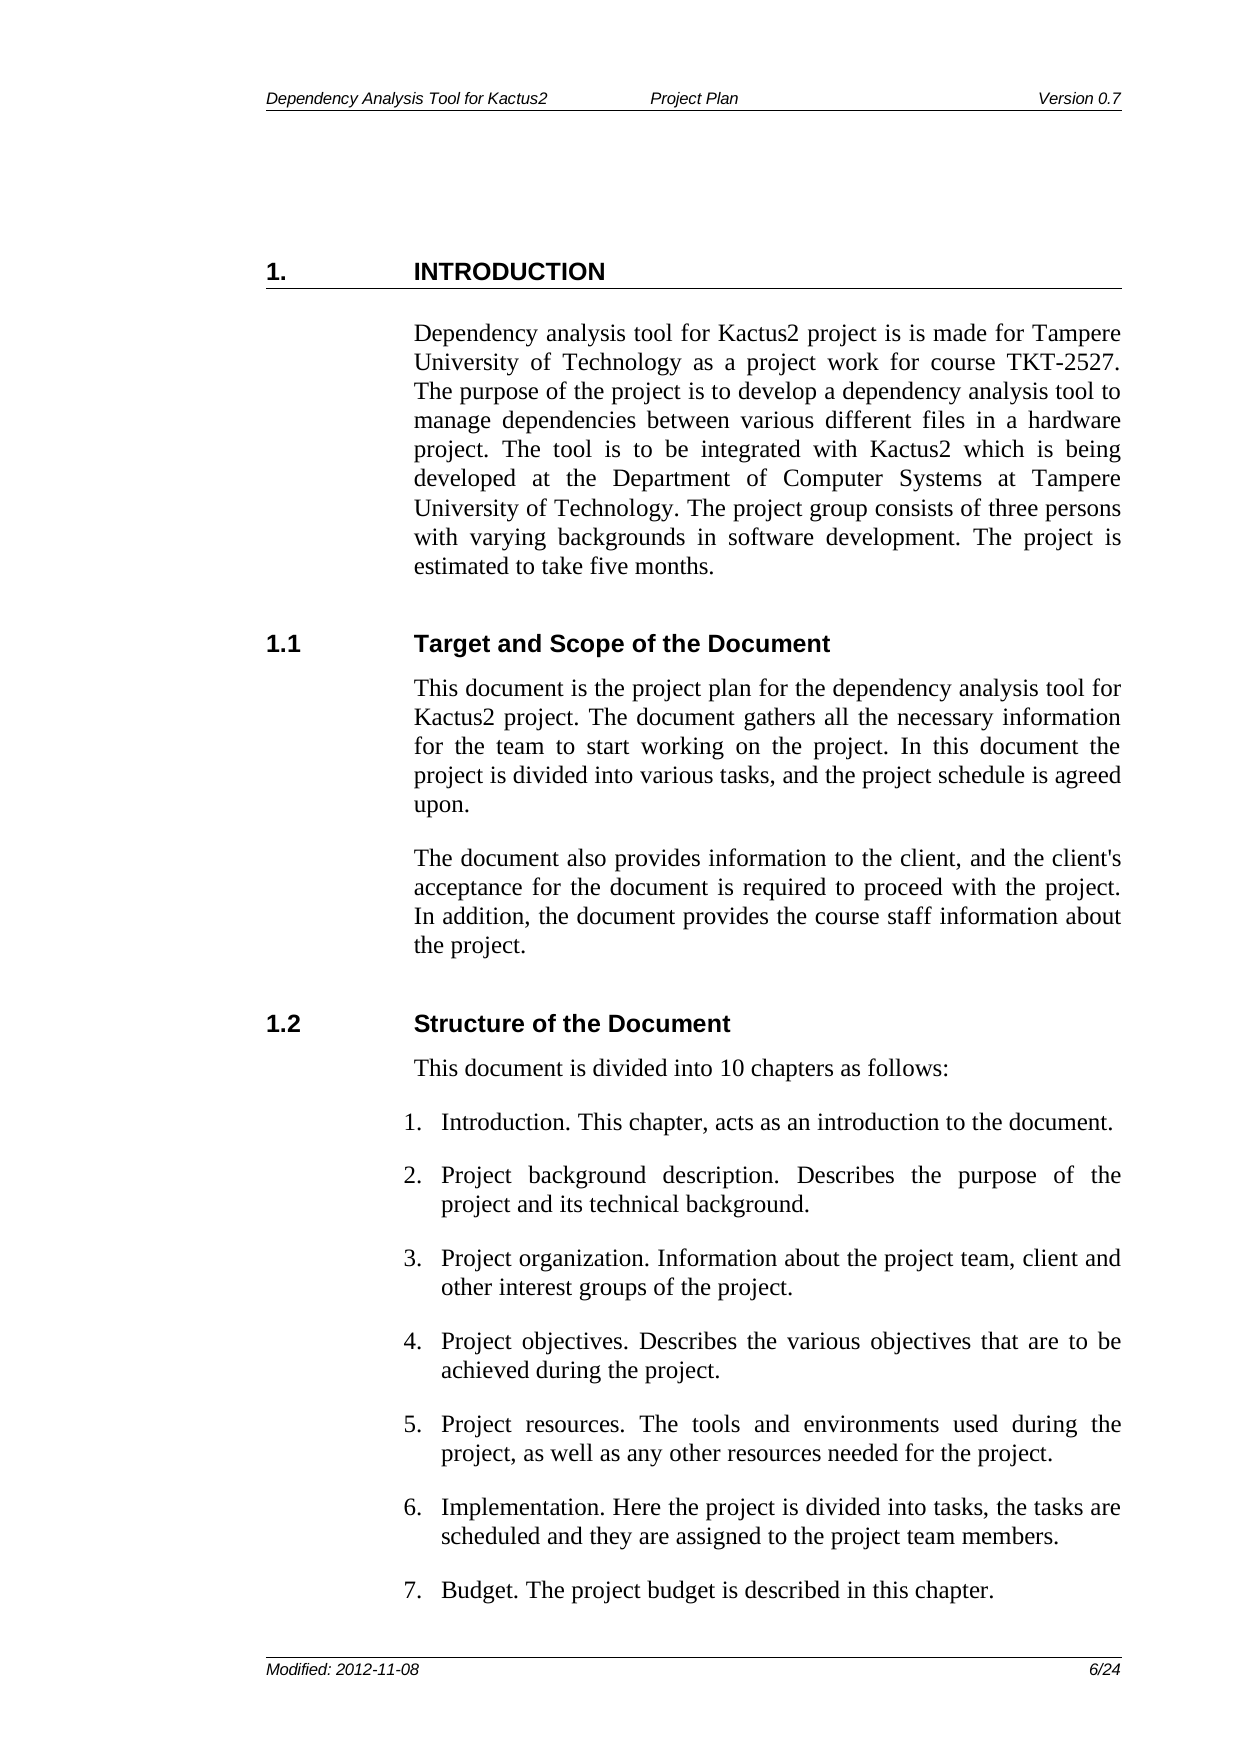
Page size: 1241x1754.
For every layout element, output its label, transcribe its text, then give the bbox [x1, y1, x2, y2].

text This document is divided into 10 chapters as follows: [413, 1053, 1122, 1082]
list Project resources. The tools and environments used during the project, as well as any other resources needed for the project. [403, 1409, 1122, 1467]
list Budget. The project budget is described in this chapter. [403, 1575, 1122, 1604]
list Project background description. Describes the purpose of the project and its technical background. [403, 1160, 1122, 1218]
subtitle Structure of the Document [266, 1009, 1122, 1038]
subtitle Target and Scope of the Document [266, 629, 1122, 658]
text Dependency analysis tool for Kactus2 project is is made for Tampere University of Technology as a project work for course TKT-2527. The purpose of the project is to develop a dependency analysis tool to manage dependencies between various different files in a hardware project. The tool is to be integrated with Kactus2 which is being developed at the Department of Computer Systems at Tampere University of Technology. The project group consists of three persons with varying backgrounds in software development. The project is estimated to take five months. [413, 318, 1122, 579]
text This document is the project plan for the dependency analysis tool for Kactus2 project. The document gathers all the necessary information for the team to start working on the project. In this document the project is divided into various tasks, and the project schedule is agreed upon. [413, 673, 1122, 818]
list Project organization. Information about the project team, client and other interest groups of the project. [403, 1243, 1122, 1301]
text The document also provides information to the client, and the client's acceptance for the document is required to proceed with the project. In addition, the document provides the course staff information about the project. [413, 843, 1122, 959]
list Implementation. Here the project is divided into tasks, the tasks are scheduled and they are assigned to the project team members. [403, 1492, 1122, 1550]
list Introduction. This chapter, acts as an introduction to the document. [403, 1106, 1122, 1136]
subtitle Introduction [266, 257, 1122, 288]
list Project objectives. Describes the various objectives that are to be achieved during the project. [403, 1326, 1122, 1384]
